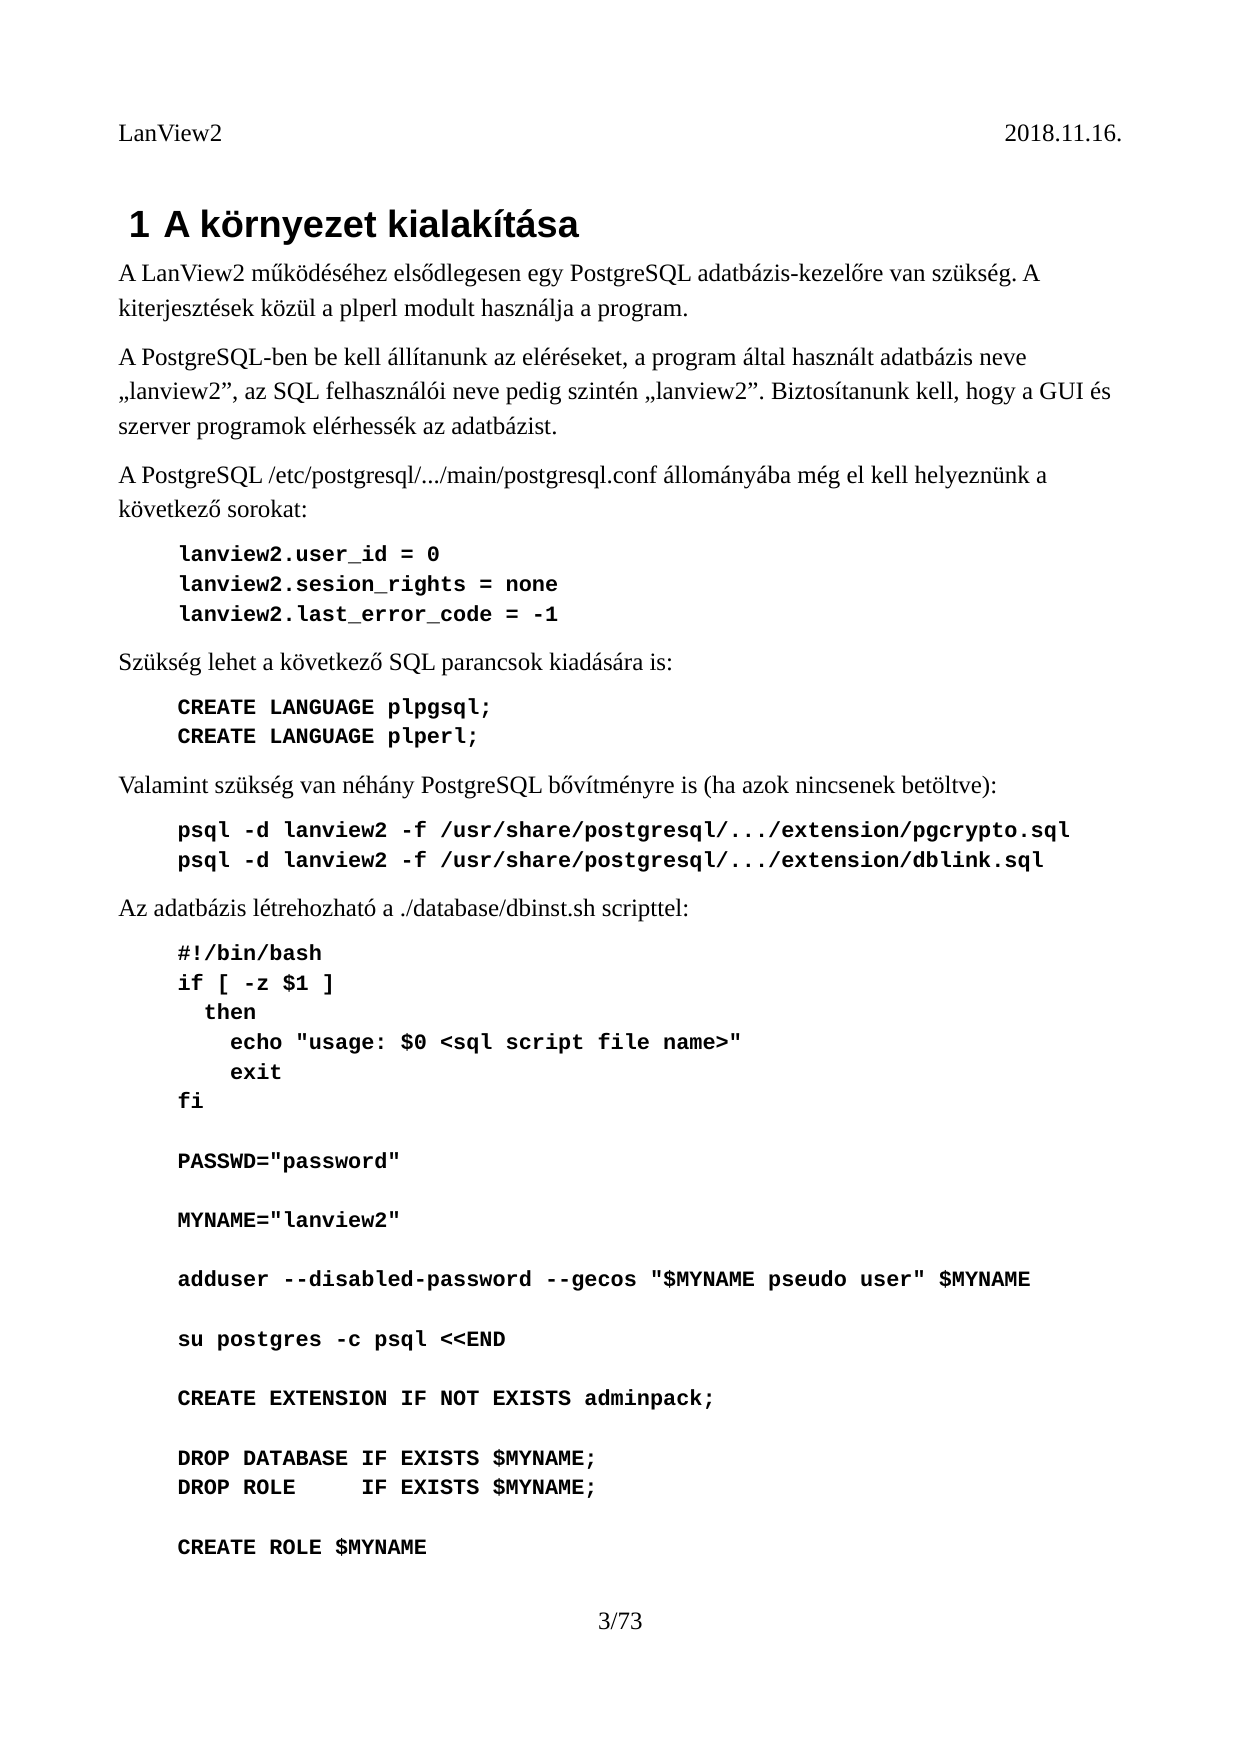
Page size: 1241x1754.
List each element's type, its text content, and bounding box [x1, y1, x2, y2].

text CREATE LANGUAGE plpgsql; CREATE LANGUAGE plperl; [177, 696, 1122, 751]
text A PostgreSQL /etc/postgresql/.../main/postgresql.conf állományába még el kell helyeznünk a következő sorokat: [118, 460, 1122, 523]
subtitle A környezet kialakítása [118, 202, 1122, 246]
text Valamint szükség van néhány PostgreSQL bővítményre is (ha azok nincsenek betöltve): [118, 770, 1122, 799]
text lanview2.user_id = 0 lanview2.sesion_rights = none lanview2.last_error_code = -1 [177, 543, 1122, 627]
text A PostgreSQL-ben be kell állítanunk az eléréseket, a program által használt adatbázis neve „lanview2”, az SQL felhasználói neve pedig szintén „lanview2”. Biztosítanunk kell, hogy a GUI és szerver programok elérhessék az adatbázist. [118, 342, 1122, 439]
text psql -d lanview2 -f /usr/share/postgresql/.../extension/pgcrypto.sql psql -d lanview2 -f /usr/share/postgresql/.../extension/dblink.sql [177, 819, 1122, 873]
text Szükség lehet a következő SQL parancsok kiadására is: [118, 647, 1122, 676]
text #!/bin/bash if [ -z $1 ] then echo "usage: $0 <sql script file name>" exit fi PASSWD="password" MYNAME="lanview2" adduser --disabled-password --gecos "$MYNAME pseudo user" $MYNAME su postgres -c psql <<END CREATE EXTENSION IF NOT EXISTS adminpack; DROP DATABASE IF EXISTS $MYNAME; DROP ROLE IF EXISTS $MYNAME; CREATE ROLE $MYNAME [177, 942, 1122, 1561]
text A LanView2 működéséhez elsődlegesen egy PostgreSQL adatbázis-kezelőre van szükség. A kiterjesztések közül a plperl modult használja a program. [118, 258, 1122, 321]
text Az adatbázis létrehozható a ./database/dbinst.sh scripttel: [118, 893, 1122, 922]
